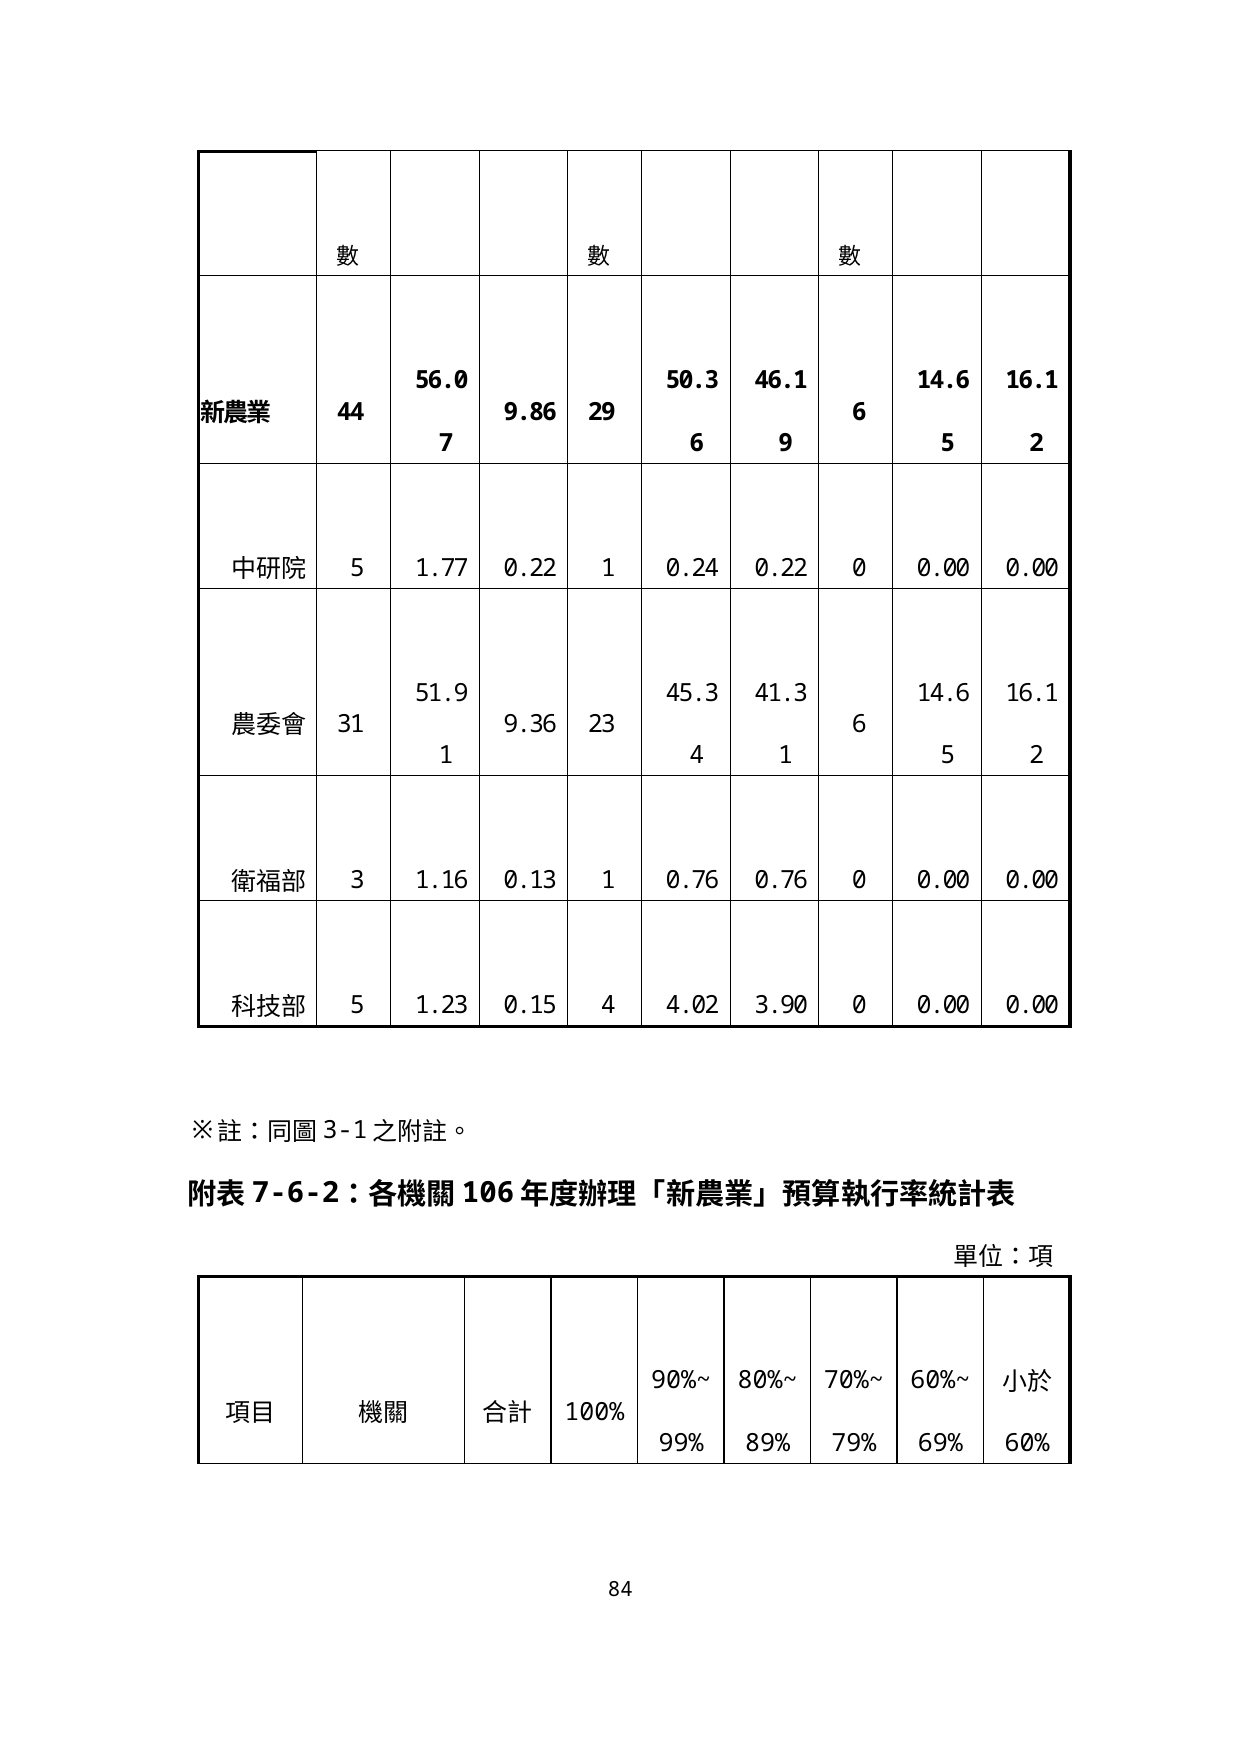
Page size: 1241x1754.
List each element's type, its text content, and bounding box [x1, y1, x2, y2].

table_cell 6 [819, 589, 892, 775]
table_cell 0.00 [893, 776, 981, 900]
table_cell 16.12 [982, 276, 1068, 462]
table_cell 數 [819, 151, 892, 275]
table_cell 1.23 [391, 901, 479, 1025]
table_cell 14.65 [893, 589, 981, 775]
table_cell 1 [568, 776, 641, 900]
table_cell 數 [317, 151, 390, 275]
table_cell 農委會 [200, 589, 316, 775]
table_cell 0.00 [893, 901, 981, 1025]
table_cell 4 [568, 901, 641, 1025]
table_cell 0.76 [642, 776, 730, 900]
table_header 80%~ 89% [725, 1278, 810, 1462]
table_cell [480, 151, 567, 275]
table_cell 科技部 [200, 901, 316, 1025]
text 單位：項 [187, 1212, 1053, 1275]
table_cell 46.19 [731, 276, 818, 462]
table_cell 0.22 [731, 464, 818, 587]
table_cell 新農業 [200, 276, 316, 462]
table_cell [731, 151, 818, 275]
table_cell [893, 151, 981, 275]
table_cell 0.00 [982, 776, 1068, 900]
table_cell 0 [819, 901, 892, 1025]
table_cell 5 [317, 464, 390, 587]
table_cell 9.36 [480, 589, 567, 775]
table_header 70%~ 79% [811, 1278, 896, 1462]
table_header 小於60% [984, 1278, 1068, 1462]
table_cell 51.91 [391, 589, 479, 775]
table_cell 3.90 [731, 901, 818, 1025]
table_cell 45.34 [642, 589, 730, 775]
table_cell 中研院 [200, 464, 316, 587]
table_cell 0.00 [982, 901, 1068, 1025]
table_cell 0 [819, 776, 892, 900]
table_header 合計 [465, 1278, 550, 1462]
table_cell 23 [568, 589, 641, 775]
table_header 項目 [200, 1278, 302, 1462]
table_cell 數 [568, 151, 641, 275]
table_cell 41.31 [731, 589, 818, 775]
text ※註：同圖3-1之附註。 [187, 1087, 1053, 1150]
table_cell 1 [568, 464, 641, 587]
table_cell 0 [819, 464, 892, 587]
table_header [200, 153, 316, 275]
table_cell 9.86 [480, 276, 567, 462]
table_cell [982, 151, 1068, 275]
table_cell 1.77 [391, 464, 479, 587]
table_cell 衛福部 [200, 776, 316, 900]
table_cell 0.13 [480, 776, 567, 900]
table_cell 0.15 [480, 901, 567, 1025]
table_cell 31 [317, 589, 390, 775]
table_cell 0.22 [480, 464, 567, 587]
table_cell 6 [819, 276, 892, 462]
table_header 機關 [303, 1278, 464, 1462]
table_cell 0.00 [982, 464, 1068, 587]
table_cell 1.16 [391, 776, 479, 900]
text 附表7-6-2：各機關106年度辦理「新農業」預算執行率統計表 [187, 1150, 1053, 1212]
table_cell 0.00 [893, 464, 981, 587]
table_cell [391, 151, 479, 275]
table_cell 4.02 [642, 901, 730, 1025]
table_cell 16.12 [982, 589, 1068, 775]
table_cell 0.76 [731, 776, 818, 900]
table_cell 56.07 [391, 276, 479, 462]
table_cell 50.36 [642, 276, 730, 462]
table_header 90%~ 99% [638, 1278, 723, 1462]
table_cell 14.65 [893, 276, 981, 462]
table_cell 29 [568, 276, 641, 462]
table_header 100% [552, 1278, 637, 1462]
table_cell 0.24 [642, 464, 730, 587]
table_cell 44 [317, 276, 390, 462]
table_cell 5 [317, 901, 390, 1025]
table_header 60%~ 69% [898, 1278, 983, 1462]
table_cell 3 [317, 776, 390, 900]
table_cell [642, 151, 730, 275]
